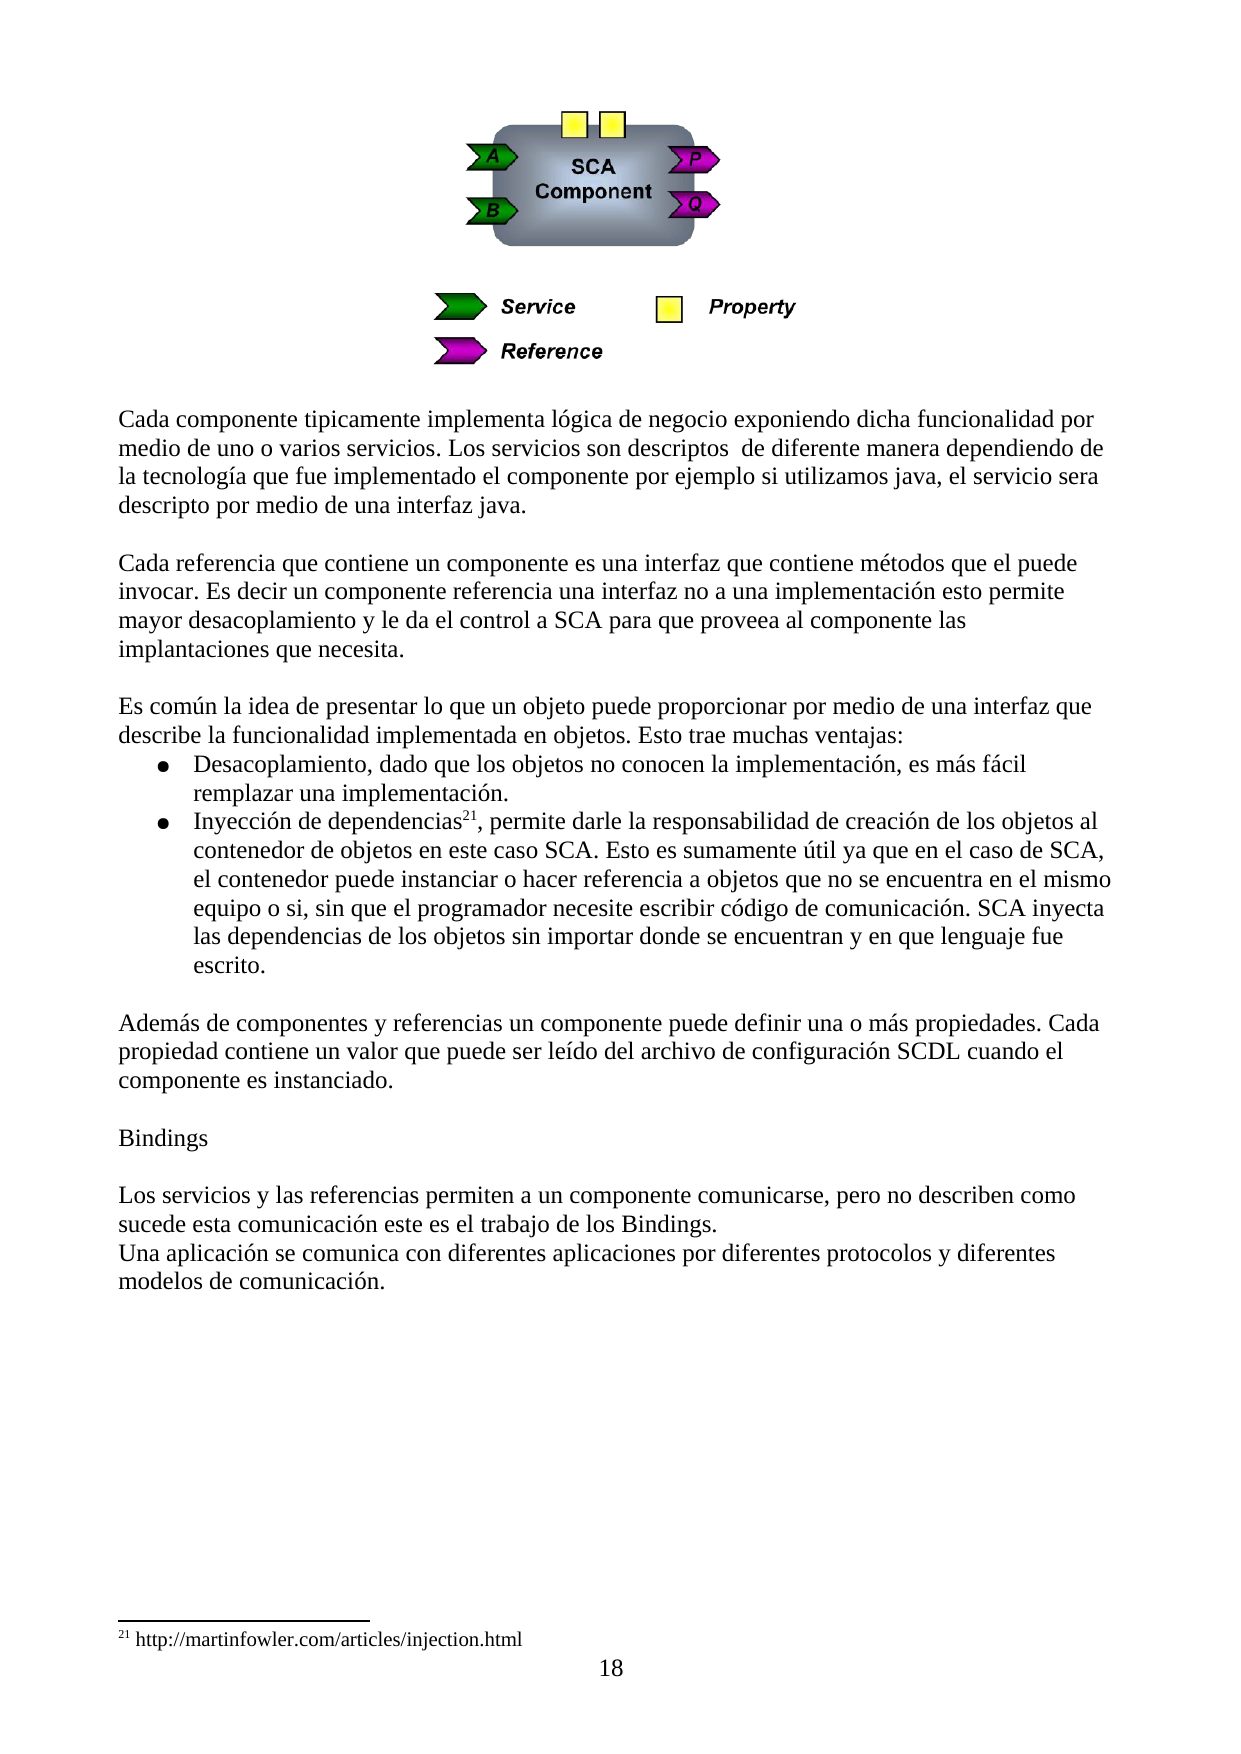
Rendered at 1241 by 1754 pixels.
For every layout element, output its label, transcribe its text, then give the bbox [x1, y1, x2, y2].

list Inyección de dependencias, permite darle la responsabilidad de creación de los objetos al contenedor de objetos en este caso SCA. Esto es sumamente útil ya que en el caso de SCA, el contenedor puede instanciar o hacer referencia a objetos que no se encuentra en el mismo equipo o si, sin que el programador necesite escribir código de comunicación. SCA inyecta las dependencias de los objetos sin importar donde se encuentran y en que lenguaje fue escrito. [156, 806, 1122, 979]
text Bindings [118, 1123, 1122, 1151]
text Una aplicación se comunica con diferentes aplicaciones por diferentes protocolos y diferentes modelos de comunicación. [118, 1238, 1122, 1295]
text Cada componente tipicamente implementa lógica de negocio exponiendo dicha funcionalidad por medio de uno o varios servicios. Los servicios son descriptos de diferente manera dependiendo de la tecnología que fue implementado el componente por ejemplo si utilizamos java, el servicio sera descripto por medio de una interfaz java. [118, 404, 1122, 519]
list Desacoplamiento, dado que los objetos no conocen la implementación, es más fácil remplazar una implementación. [156, 749, 1122, 806]
text Es común la idea de presentar lo que un objeto puede proporcionar por medio de una interfaz que describe la funcionalidad implementada en objetos. Esto trae muchas ventajas: [118, 691, 1122, 749]
list http://martinfowler.com/articles/injection.html [118, 1627, 1122, 1651]
text Los servicios y las referencias permiten a un componente comunicarse, pero no describen como sucede esta comunicación este es el trabajo de los Bindings. [118, 1180, 1122, 1238]
text Además de componentes y referencias un componente puede definir una o más propiedades. Cada propiedad contiene un valor que puede ser leído del archivo de configuración SCDL cuando el componente es instanciado. [118, 1008, 1122, 1094]
picture [388, 102, 852, 376]
text Cada referencia que contiene un componente es una interfaz que contiene métodos que el puede invocar. Es decir un componente referencia una interfaz no a una implementación esto permite mayor desacoplamiento y le da el control a SCA para que proveea al componente las implantaciones que necesita. [118, 548, 1122, 663]
